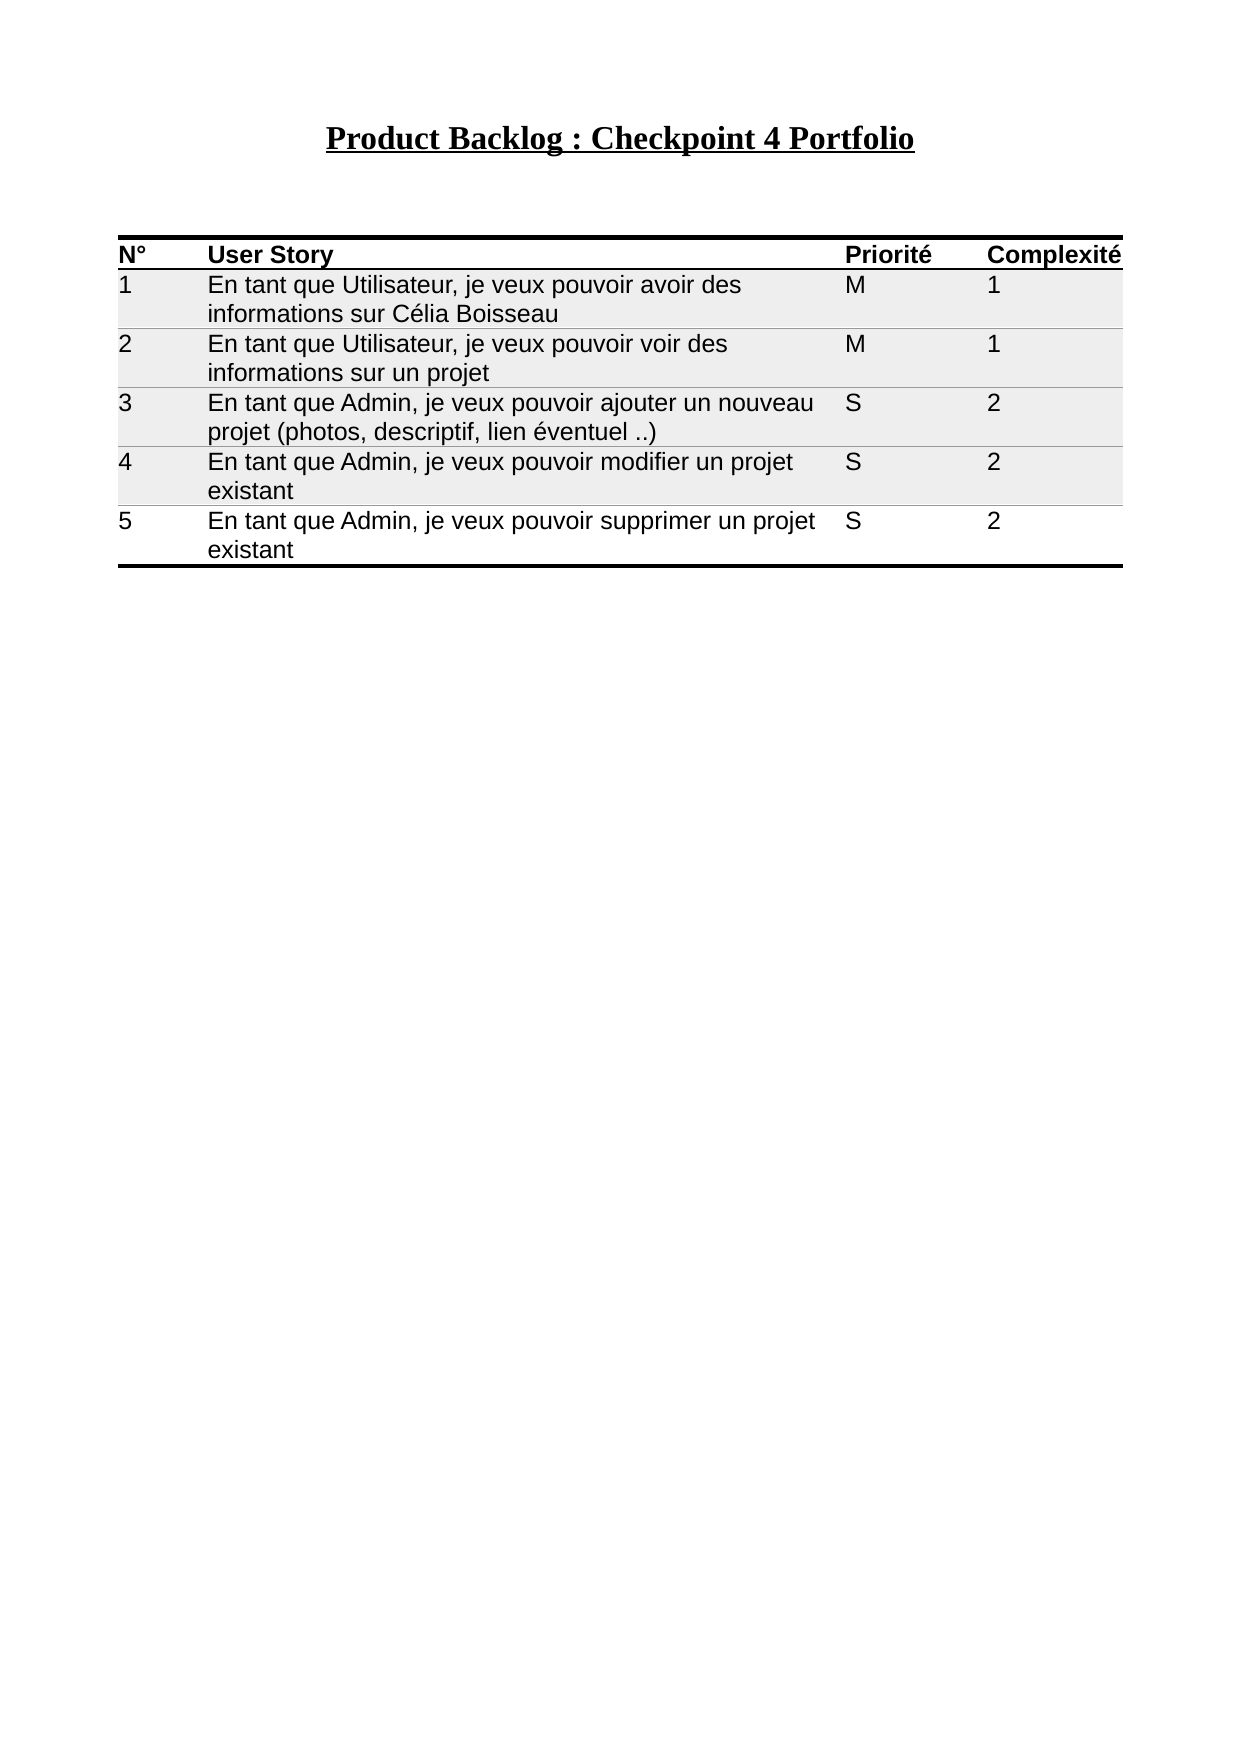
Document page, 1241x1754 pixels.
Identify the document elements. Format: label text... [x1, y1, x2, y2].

table_cell En tant que Admin, je veux pouvoir modifier un projet existant [207, 447, 845, 504]
table_header Priorité [845, 240, 987, 268]
table_cell M [845, 270, 987, 327]
table_cell 2 [118, 329, 207, 386]
table_cell En tant que Admin, je veux pouvoir supprimer un projet existant [207, 506, 845, 564]
table_cell 5 [118, 506, 207, 564]
table_cell En tant que Utilisateur, je veux pouvoir voir des informations sur un projet [207, 329, 845, 386]
table_cell S [845, 447, 987, 504]
table_cell S [845, 388, 987, 446]
table_cell 2 [987, 447, 1123, 504]
table_header N° [118, 240, 207, 268]
table_cell 4 [118, 447, 207, 504]
text Product Backlog : Checkpoint 4 Portfolio [118, 118, 1122, 156]
table_cell 2 [987, 388, 1123, 446]
table_cell 1 [987, 270, 1123, 327]
table_cell 1 [118, 270, 207, 327]
table_cell M [845, 329, 987, 386]
table_cell S [845, 506, 987, 564]
table_cell En tant que Admin, je veux pouvoir ajouter un nouveau projet (photos, descriptif, lien éventuel ..) [207, 388, 845, 446]
table_cell 1 [987, 329, 1123, 386]
table_cell 2 [987, 506, 1123, 564]
table_header User Story [207, 240, 845, 268]
table_cell En tant que Utilisateur, je veux pouvoir avoir des informations sur Célia Boisseau [207, 270, 845, 327]
table_header Complexité [987, 240, 1123, 268]
table_cell 3 [118, 388, 207, 446]
